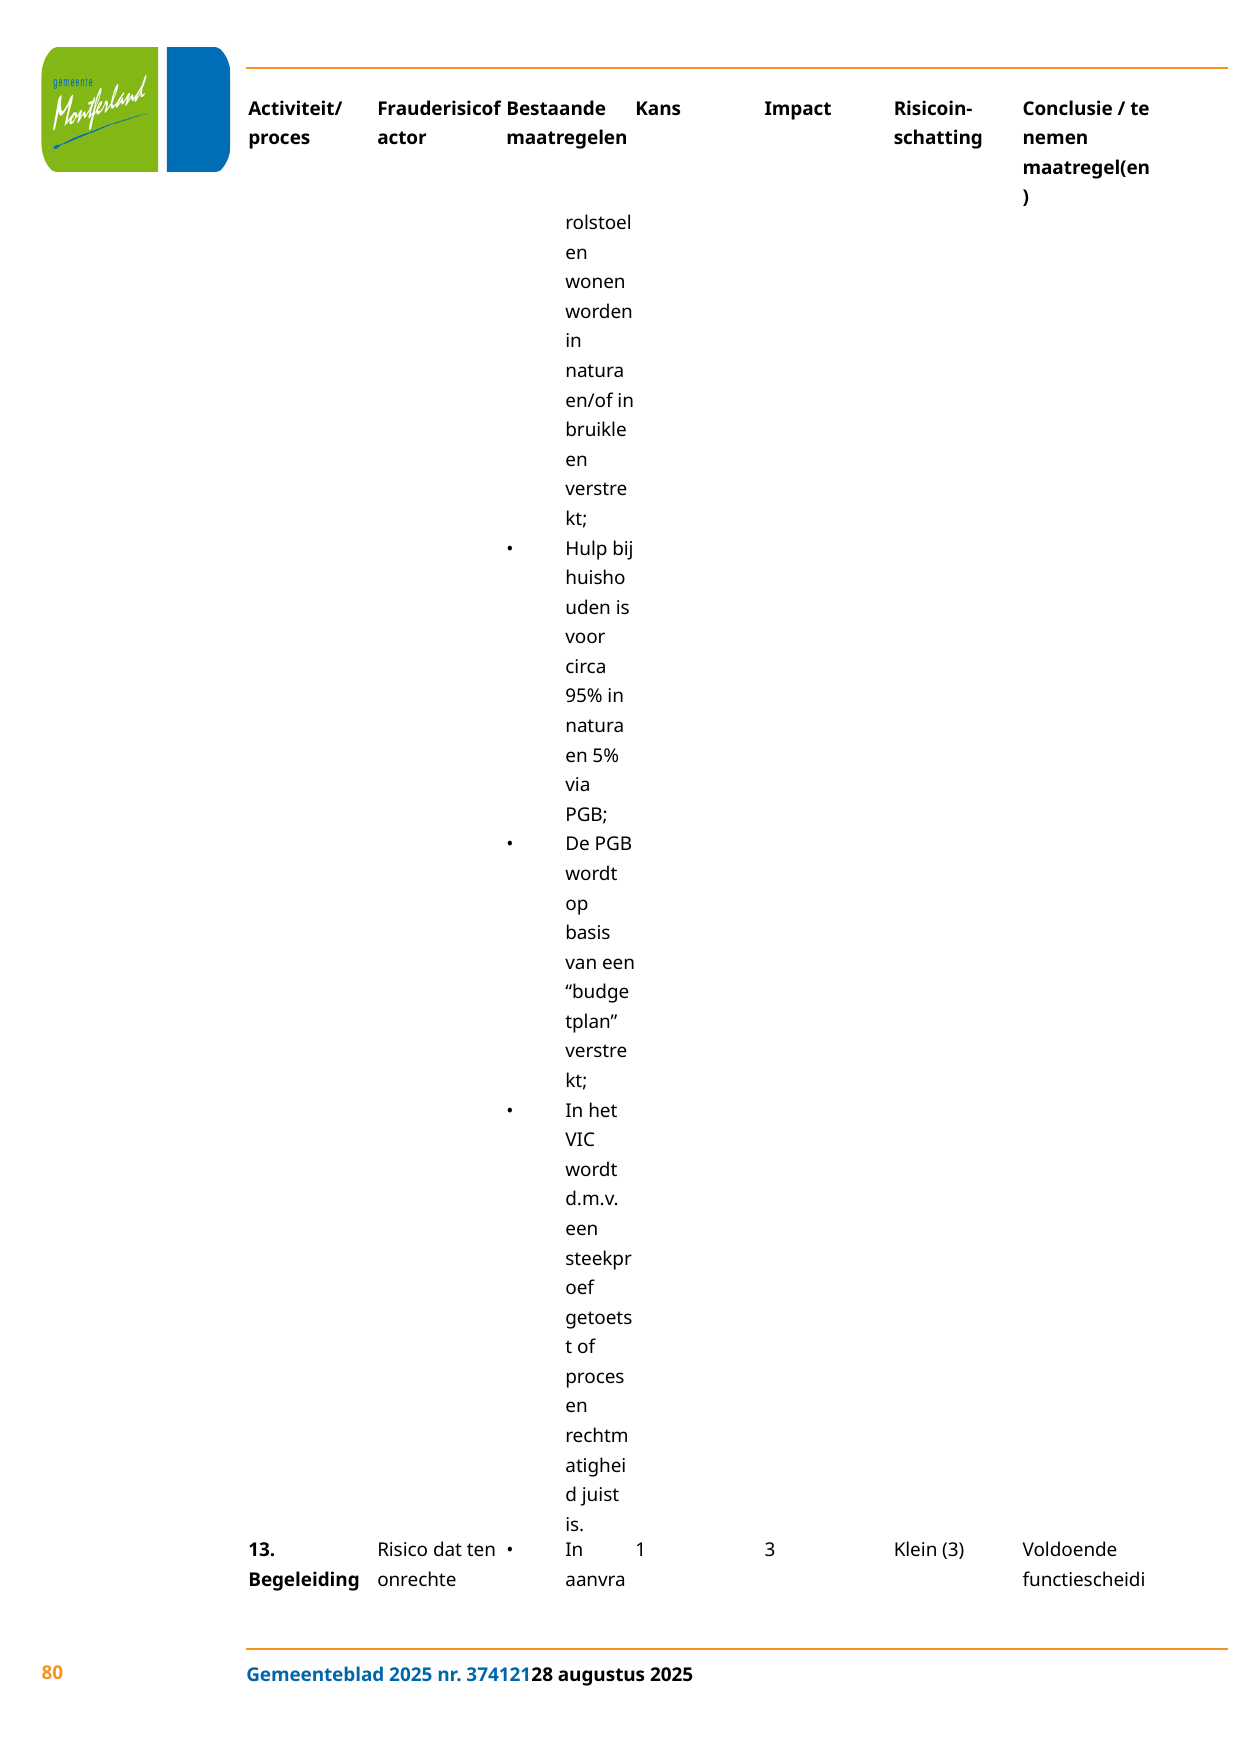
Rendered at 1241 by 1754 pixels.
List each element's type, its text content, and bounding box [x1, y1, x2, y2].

table_header Impact [764, 95, 893, 209]
table_cell [764, 209, 893, 1537]
table_cell [894, 209, 1022, 1537]
table_cell [377, 209, 506, 1537]
table_cell Risico dat ten onrechte [377, 1537, 506, 1592]
table_cell Voldoende functiescheidi [1023, 1537, 1152, 1592]
table_cell 3 [764, 1537, 893, 1592]
table_header Bestaande maatregelen [506, 95, 635, 209]
table_cell 13. Begeleiding [248, 1537, 377, 1592]
table_header Frauderisicofactor [377, 95, 506, 209]
table_cell [635, 209, 764, 1537]
table_header Conclusie / te nemen maatregel(en) [1023, 95, 1152, 209]
table_cell [1023, 209, 1152, 1537]
table_header Kans [635, 95, 764, 209]
table_header Activiteit/proces [248, 95, 377, 209]
table_header Risicoin-schatting [894, 95, 1022, 209]
table_cell rolstoel en wonen worden in natura en/of in bruikleen verstrekt; Hulp bij huishouden is voor circa 95% in natura en 5% via PGB; De PGB wordt op basis van een “budgetplan” verstrekt; In het VIC wordt d.m.v. een steekproef getoetst of proces en rechtmatigheid juist is. [506, 209, 635, 1537]
table_cell [248, 209, 377, 1537]
table_cell Klein (3) [894, 1537, 1022, 1592]
picture [41, 47, 231, 172]
table_cell 1 [635, 1537, 764, 1592]
